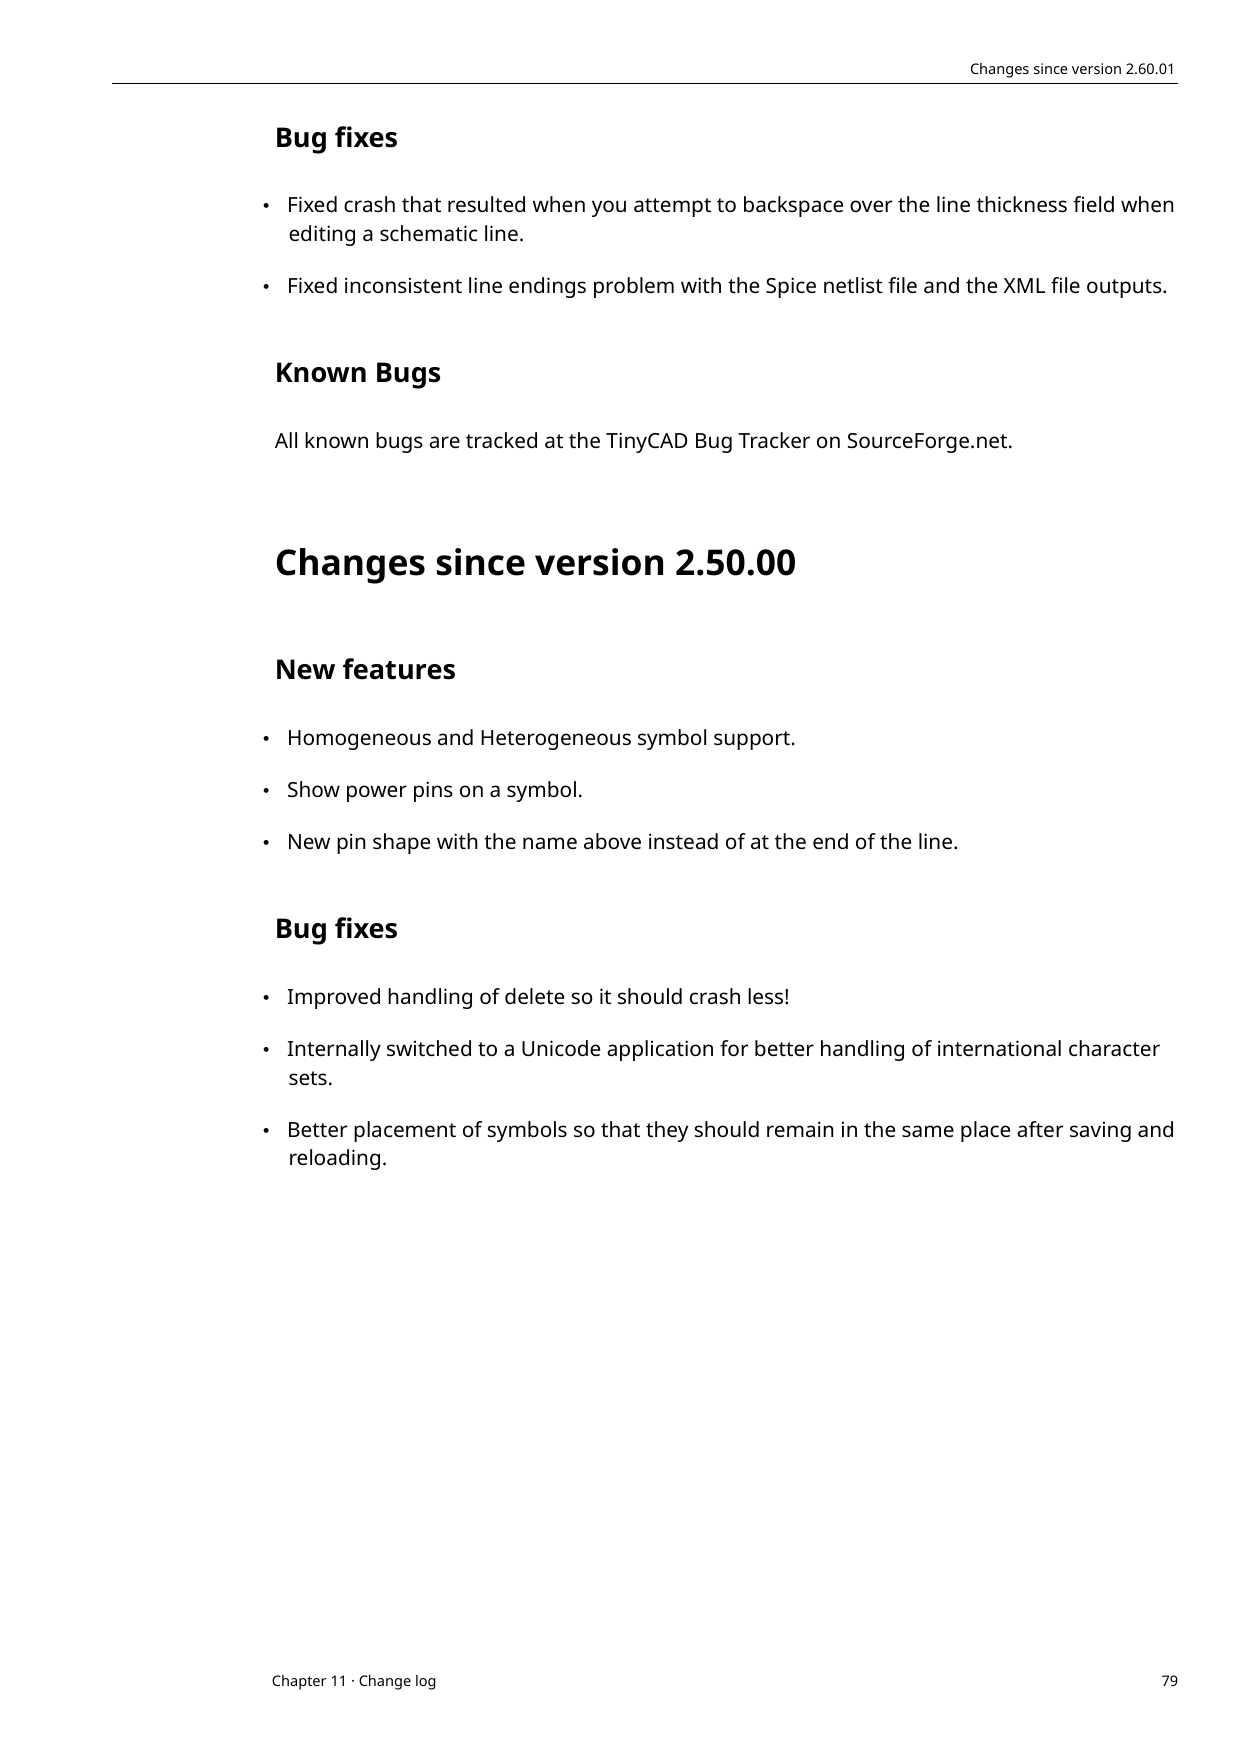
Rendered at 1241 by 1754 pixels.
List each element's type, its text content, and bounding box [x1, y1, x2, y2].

list Internally switched to a Unicode application for better handling of international character sets. [263, 1034, 1178, 1091]
subtitle Bug fixes [274, 909, 1178, 946]
subtitle Changes since version 2.50.00 [274, 537, 1178, 585]
list Fixed crash that resulted when you attempt to backspace over the line thickness field when editing a schematic line. [263, 191, 1178, 247]
list Better placement of symbols so that they should remain in the same place after saving and reloading. [263, 1115, 1178, 1172]
text All known bugs are tracked at the TinyCAD Bug Tracker on SourceForge.net. [274, 426, 1178, 454]
list Fixed inconsistent line endings problem with the Spice netlist file and the XML file outputs. [263, 271, 1178, 300]
list Show power pins on a symbol. [263, 775, 1178, 803]
subtitle Bug fixes [274, 118, 1178, 155]
list Improved handling of delete so it should crash less! [263, 982, 1178, 1010]
subtitle New features [274, 650, 1178, 687]
list New pin shape with the name above instead of at the end of the line. [263, 827, 1178, 856]
list Homogeneous and Heterogeneous symbol support. [263, 723, 1178, 751]
subtitle Known Bugs [274, 353, 1178, 390]
